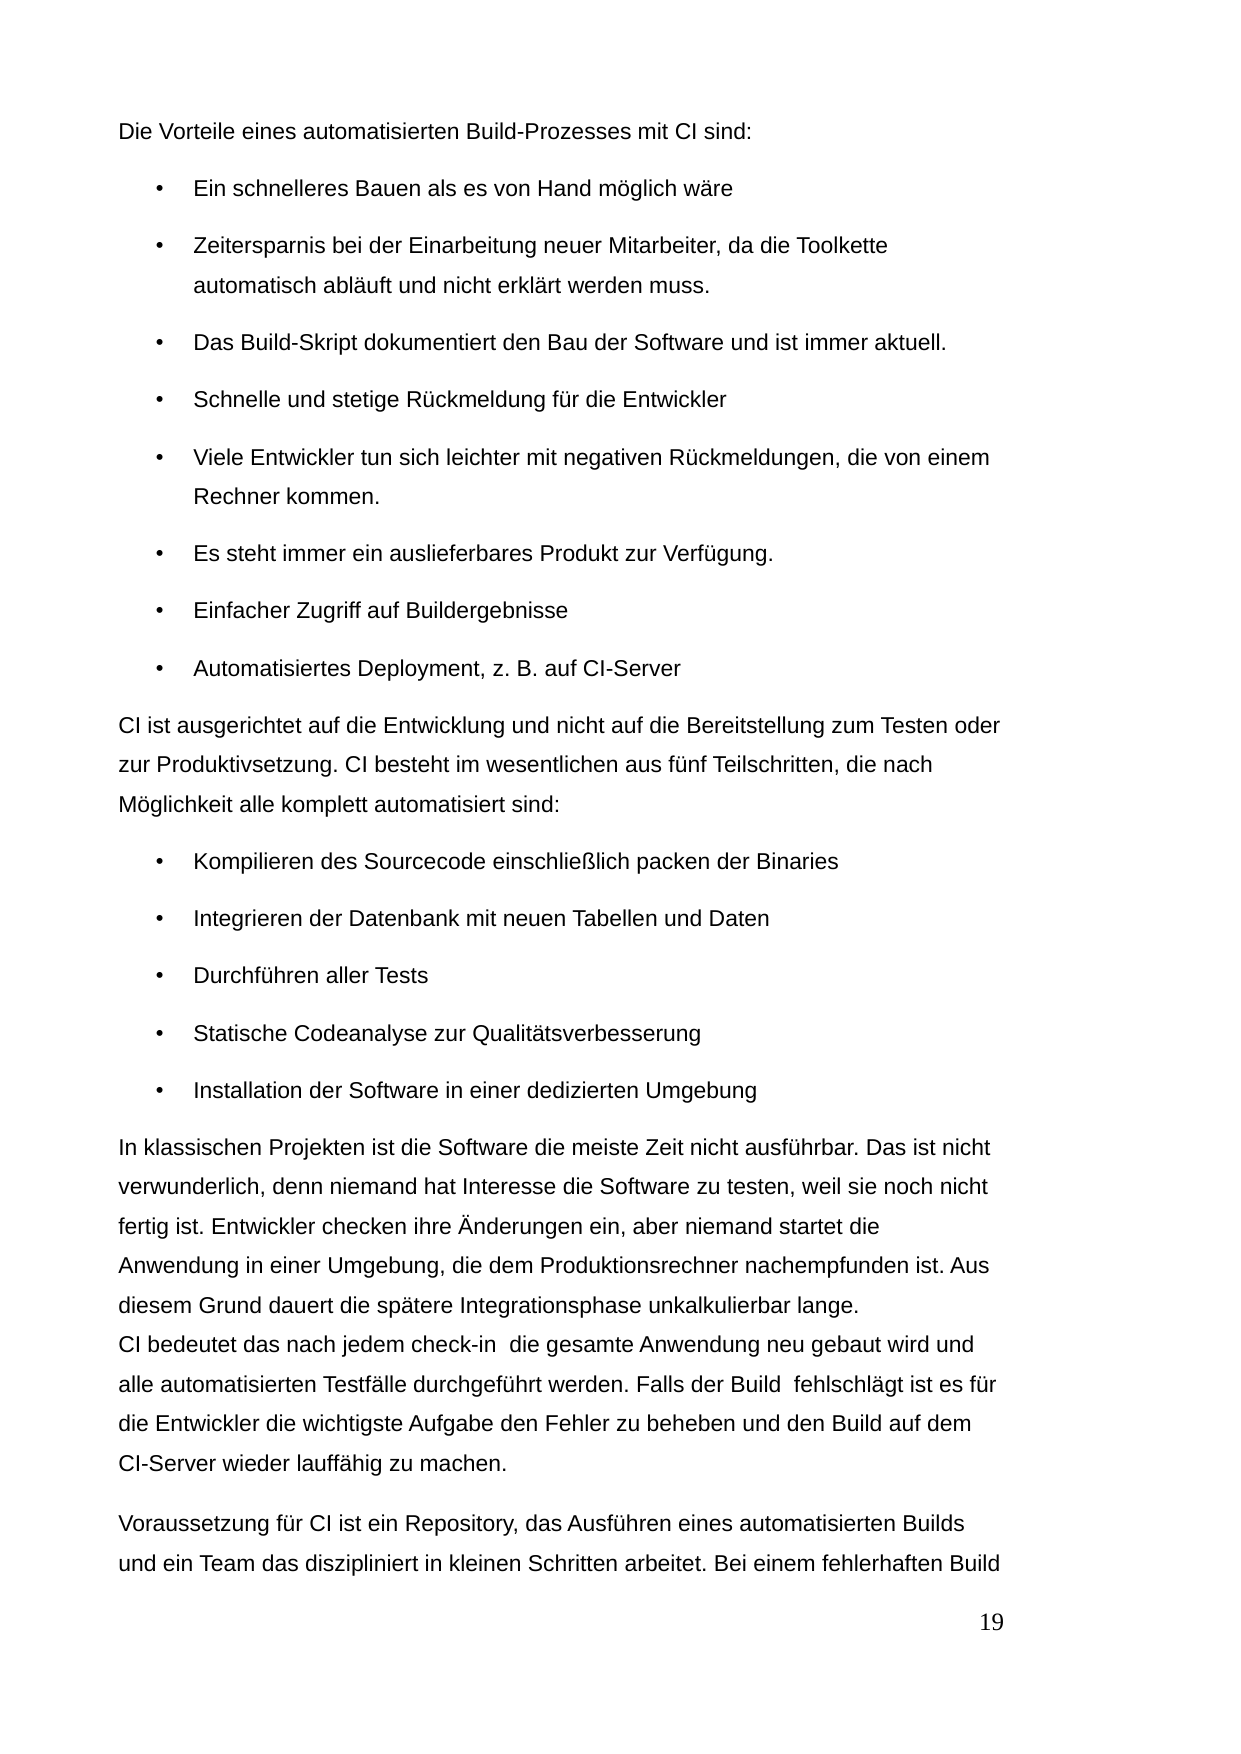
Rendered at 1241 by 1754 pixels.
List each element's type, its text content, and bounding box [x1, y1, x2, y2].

list Kompilieren des Sourcecode einschließlich packen der Binaries [156, 848, 1004, 874]
text In klassischen Projekten ist die Software die meiste Zeit nicht ausführbar. Das ist nicht verwunderlich, denn niemand hat Interesse die Software zu testen, weil sie noch nicht fertig ist. Entwickler checken ihre Änderungen ein, aber niemand startet die Anwendung in einer Umgebung, die dem Produktionsrechner nachempfunden ist. Aus diesem Grund dauert die spätere Integrationsphase unkalkulierbar lange. [118, 1134, 1004, 1318]
list Das Build-Skript dokumentiert den Bau der Software und ist immer aktuell. [156, 329, 1004, 356]
text Voraussetzung für CI ist ein Repository, das Ausführen eines automatisierten Builds und ein Team das diszipliniert in kleinen Schritten arbeitet. Bei einem fehlerhaften Build [118, 1510, 1004, 1576]
text CI bedeutet das nach jedem check-in die gesamte Anwendung neu gebaut wird und alle automatisierten Testfälle durchgeführt werden. Falls der Build fehlschlägt ist es für die Entwickler die wichtigste Aufgabe den Fehler zu beheben und den Build auf dem CI-Server wieder lauffähig zu machen. [118, 1331, 1004, 1476]
list Ein schnelleres Bauen als es von Hand möglich wäre [156, 175, 1004, 202]
list Integrieren der Datenbank mit neuen Tabellen und Daten [156, 905, 1004, 931]
list Durchführen aller Tests [156, 962, 1004, 989]
list Automatisiertes Deployment, z. B. auf CI-Server [156, 654, 1004, 681]
list Einfacher Zugriff auf Buildergebnisse [156, 597, 1004, 624]
text Die Vorteile eines automatisierten Build-Prozesses mit CI sind: [118, 118, 1004, 144]
list Zeitersparnis bei der Einarbeitung neuer Mitarbeiter, da die Toolkette automatisch abläuft und nicht erklärt werden muss. [156, 232, 1004, 298]
list Schnelle und stetige Rückmeldung für die Entwickler [156, 386, 1004, 413]
list Installation der Software in einer dedizierten Umgebung [156, 1077, 1004, 1103]
list Statische Codeanalyse zur Qualitätsverbesserung [156, 1019, 1004, 1046]
list Viele Entwickler tun sich leichter mit negativen Rückmeldungen, die von einem Rechner kommen. [156, 443, 1004, 509]
text CI ist ausgerichtet auf die Entwicklung und nicht auf die Bereitstellung zum Testen oder zur Produktivsetzung. CI besteht im wesentlichen aus fünf Teilschritten, die nach Möglichkeit alle komplett automatisiert sind: [118, 712, 1004, 817]
list Es steht immer ein auslieferbares Produkt zur Verfügung. [156, 540, 1004, 567]
